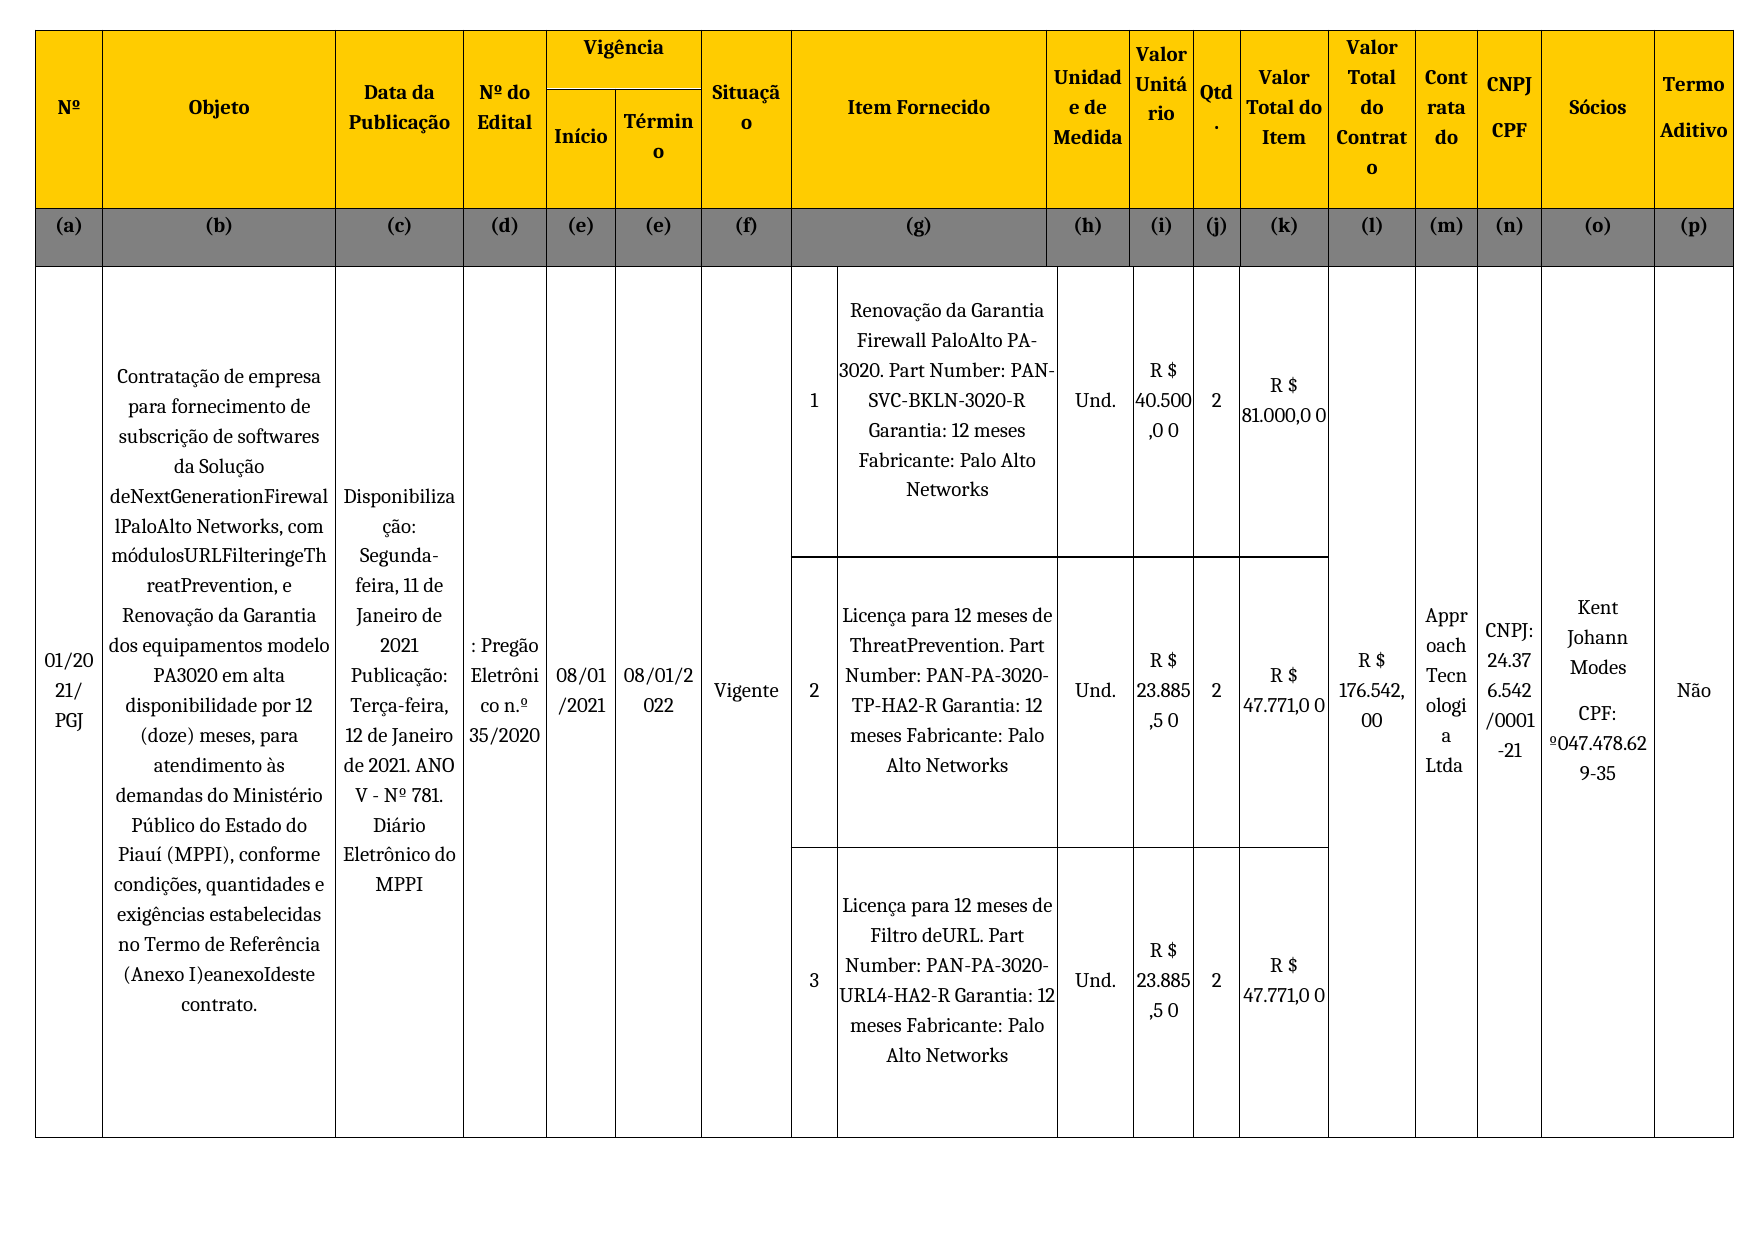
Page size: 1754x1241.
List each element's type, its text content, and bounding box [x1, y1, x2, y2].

table_header Valor Total do Item [1241, 31, 1328, 208]
table_cell (k) [1241, 209, 1328, 266]
table_header Objeto [103, 31, 335, 208]
table_cell (d) [464, 209, 546, 266]
table_cell (j) [1194, 209, 1240, 266]
table_cell R $ 81.000,0 0 [1240, 267, 1328, 556]
table_cell (o) [1542, 209, 1654, 266]
table_cell Início [547, 90, 615, 208]
table_header CNPJ CPF [1478, 31, 1541, 208]
table_header Nº do Edital [464, 31, 546, 208]
table_cell (g) [792, 209, 1046, 266]
table_cell Contratação de empresa para fornecimento de subscrição de softwares da Solução deNextGenerationFirewallPaloAlto Networks, com módulosURLFilteringeThreatPrevention, e Renovação da Garantia dos equipamentos modelo PA3020 em alta disponibilidade por 12 (doze) meses, para atendimento às demandas do Ministério Público do Estado do Piauí (MPPI), conforme condições, quantidades e exigências estabelecidas no Termo de Referência (Anexo I)eanexoIdeste contrato. [103, 267, 335, 1137]
table_cell (e) [616, 209, 701, 266]
table_cell (e) [547, 209, 615, 266]
table_header Valor Total do Contrato [1329, 31, 1415, 208]
table_cell (p) [1655, 209, 1733, 266]
table_cell (b) [103, 209, 335, 266]
table_header Data da Publicação [336, 31, 463, 208]
table_cell Licença para 12 meses de ThreatPrevention. Part Number: PAN-PA-3020-TP-HA2-R Garantia: 12 meses Fabricante: Palo Alto Networks [838, 558, 1057, 847]
table_cell Licença para 12 meses de Filtro deURL. Part Number: PAN-PA-3020-URL4-HA2-R Garantia: 12 meses Fabricante: Palo Alto Networks [838, 848, 1057, 1137]
table_cell 08/01/2022 [616, 267, 701, 1137]
table_cell (l) [1329, 209, 1415, 266]
table_cell 2 [1194, 558, 1239, 847]
table_header Item Fornecido [792, 31, 1046, 208]
table_cell (c) [336, 209, 463, 266]
table_header Vigência [547, 31, 701, 88]
table_header Situação [702, 31, 791, 208]
table_cell Kent Johann Modes CPF: º047.478.629-35 [1542, 267, 1654, 1137]
table_cell 01/2021/PGJ [36, 267, 102, 1137]
table_cell R $ 47.771,0 0 [1240, 848, 1328, 1137]
table_cell Approach Tecnologia Ltda [1416, 267, 1477, 1137]
table_cell (n) [1478, 209, 1541, 266]
table_cell Término [616, 90, 701, 208]
table_cell R $ 23.885,5 0 [1134, 848, 1193, 1137]
table_cell : Pregão Eletrônico n.º 35/2020 [464, 267, 546, 1137]
table_cell (a) [36, 209, 102, 266]
table_cell Renovação da Garantia Firewall PaloAlto PA-3020. Part Number: PAN-SVC-BKLN-3020-R Garantia: 12 meses Fabricante: Palo Alto Networks [838, 267, 1057, 556]
table_cell 2 [792, 558, 837, 847]
table_cell (i) [1130, 209, 1193, 266]
table_cell Não [1655, 267, 1733, 1137]
table_header Sócios [1542, 31, 1654, 208]
table_cell R $ 47.771,0 0 [1240, 558, 1328, 847]
table_cell 2 [1194, 267, 1239, 556]
table_header Termo Aditivo [1655, 31, 1733, 208]
table_cell 1 [792, 267, 837, 556]
table_cell 08/01/2021 [547, 267, 615, 1137]
table_cell 3 [792, 848, 837, 1137]
table_header Valor Unitário [1130, 31, 1193, 208]
table_cell Vigente [702, 267, 791, 1137]
table_cell Und. [1058, 558, 1133, 847]
table_cell (h) [1047, 209, 1129, 266]
table_cell 2 [1194, 848, 1239, 1137]
table_cell (m) [1416, 209, 1477, 266]
table_header Qtd. [1194, 31, 1240, 208]
table_cell Und. [1058, 267, 1133, 556]
table_cell CNPJ:24.376.542/0001-21 [1478, 267, 1541, 1137]
table_cell R $ 40.500,0 0 [1134, 267, 1193, 556]
table_header Nº [36, 31, 102, 208]
table_header Unidade de Medida [1047, 31, 1129, 208]
table_cell Disponibilização: Segunda-feira, 11 de Janeiro de 2021 Publicação: Terça-feira, 12 de Janeiro de 2021. ANO V - Nº 781. Diário Eletrônico do MPPI [336, 267, 463, 1137]
table_cell R $ 176.542, 00 [1329, 267, 1415, 1137]
table_cell (f) [702, 209, 791, 266]
table_cell Und. [1058, 848, 1133, 1137]
table_cell R $ 23.885,5 0 [1134, 558, 1193, 847]
table_header Contratado [1416, 31, 1477, 208]
